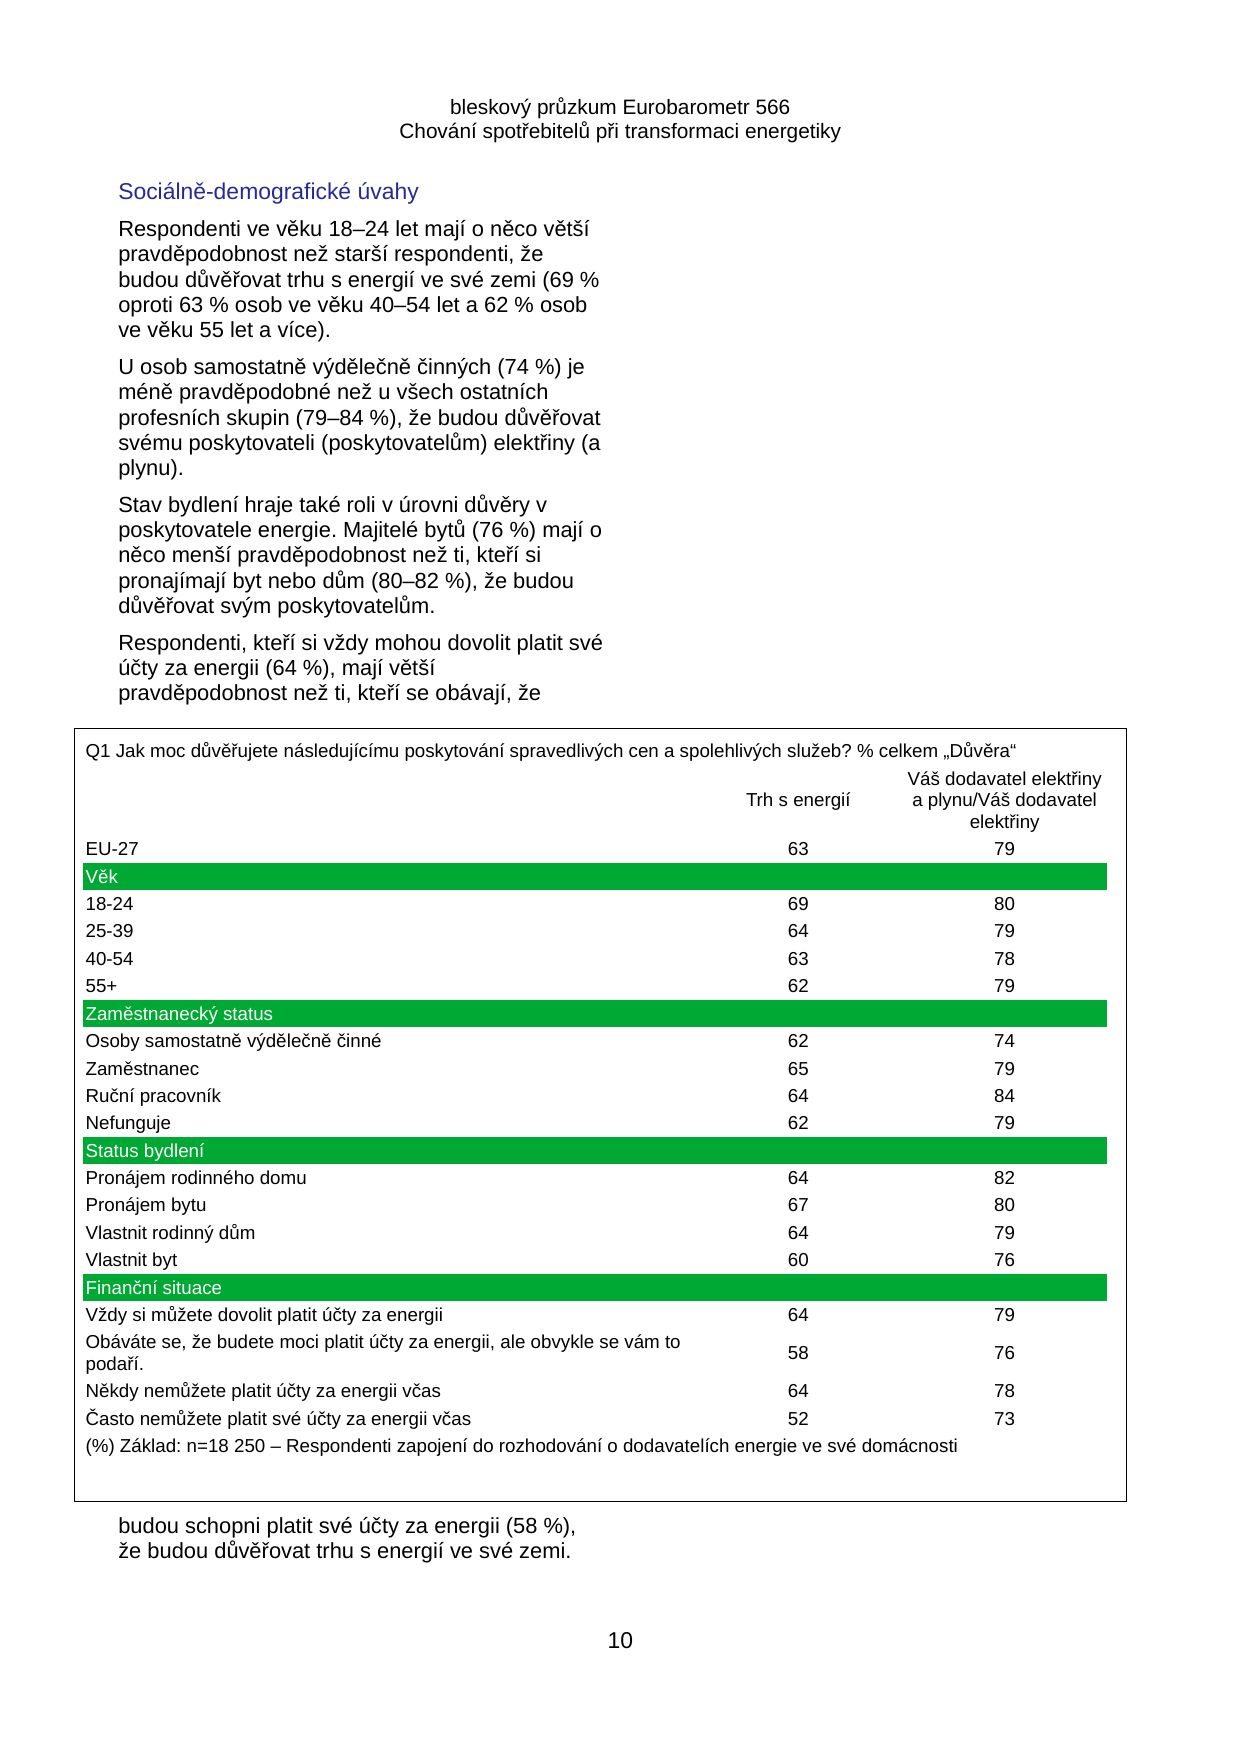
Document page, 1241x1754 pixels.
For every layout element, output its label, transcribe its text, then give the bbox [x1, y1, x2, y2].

table_cell [901, 1274, 1107, 1301]
table_cell 69 [695, 890, 901, 917]
table_cell [695, 863, 901, 890]
table_header Q1 Jak moc důvěřujete následujícímu poskytování spravedlivých cen a spolehlivých služeb? % celkem „Důvěra“ [83, 737, 1107, 765]
table_cell Osoby samostatně výdělečně činné [83, 1027, 695, 1054]
text Sociálně-demografické úvahy [118, 178, 605, 204]
table_cell 82 [901, 1164, 1107, 1191]
table_cell (%) Základ: n=18 250 – Respondenti zapojení do rozhodování o dodavatelích energie ve své domácnosti [83, 1432, 1107, 1459]
table_cell Ruční pracovník [83, 1082, 695, 1109]
table_cell Vždy si můžete dovolit platit účty za energii [83, 1301, 695, 1328]
table_cell 78 [901, 1377, 1107, 1405]
table_cell Finanční situace [83, 1274, 695, 1301]
table_cell 76 [901, 1328, 1107, 1377]
table_cell Nefunguje [83, 1109, 695, 1137]
table_cell 62 [695, 1027, 901, 1054]
table_cell Vlastnit rodinný dům [83, 1219, 695, 1246]
text Respondenti, kteří si vždy mohou dovolit platit své účty za energii (64 %), mají větší pravděpodobnost než ti, kteří se obávají, že [118, 630, 605, 728]
table_cell 40-54 [83, 945, 695, 972]
table_cell [695, 1137, 901, 1164]
table_cell Zaměstnanec [83, 1054, 695, 1082]
table_cell [901, 863, 1107, 890]
table_cell 79 [901, 972, 1107, 999]
table_cell 64 [695, 1377, 901, 1405]
table_cell 79 [901, 1219, 1107, 1246]
table_cell Trh s energií [695, 765, 901, 835]
table_cell 80 [901, 890, 1107, 917]
text Stav bydlení hraje také roli v úrovni důvěry v poskytovatele energie. Majitelé bytů (76 %) mají o něco menší pravděpodobnost než ti, kteří si pronajímají byt nebo dům (80–82 %), že budou důvěřovat svým poskytovatelům. [118, 492, 605, 618]
table_cell 62 [695, 1109, 901, 1137]
table_cell 64 [695, 1164, 901, 1191]
text [75, 729, 1126, 1501]
text Respondenti ve věku 18–24 let mají o něco větší pravděpodobnost než starší respondenti, že budou důvěřovat trhu s energií ve své zemi (69 % oproti 63 % osob ve věku 40–54 let a 62 % osob ve věku 55 let a více). [118, 216, 605, 342]
table_cell 58 [695, 1328, 901, 1377]
table_cell Status bydlení [83, 1137, 695, 1164]
table_cell 76 [901, 1246, 1107, 1273]
table_cell 64 [695, 918, 901, 945]
table_cell 67 [695, 1191, 901, 1219]
table_cell 63 [695, 835, 901, 863]
table_cell 18-24 [83, 890, 695, 917]
table_cell 62 [695, 972, 901, 999]
table_cell 52 [695, 1405, 901, 1432]
table_cell 55+ [83, 972, 695, 999]
text budou schopni platit své účty za energii (58 %), že budou důvěřovat trhu s energií ve své zemi. [118, 1502, 605, 1563]
table_cell 84 [901, 1082, 1107, 1109]
table_cell Často nemůžete platit své účty za energii včas [83, 1405, 695, 1432]
table_cell 63 [695, 945, 901, 972]
table_cell 79 [901, 835, 1107, 863]
table_cell 79 [901, 1109, 1107, 1137]
table_cell Pronájem rodinného domu [83, 1164, 695, 1191]
table_cell [695, 1000, 901, 1027]
table_cell Pronájem bytu [83, 1191, 695, 1219]
table_cell 79 [901, 918, 1107, 945]
table_cell Vlastnit byt [83, 1246, 695, 1273]
table_cell [83, 765, 695, 835]
table_cell 80 [901, 1191, 1107, 1219]
table_cell Někdy nemůžete platit účty za energii včas [83, 1377, 695, 1405]
table_cell 25-39 [83, 918, 695, 945]
table_cell 78 [901, 945, 1107, 972]
table_cell [901, 1137, 1107, 1164]
table_cell [901, 1000, 1107, 1027]
text U osob samostatně výdělečně činných (74 %) je méně pravděpodobné než u všech ostatních profesních skupin (79–84 %), že budou důvěřovat svému poskytovateli (poskytovatelům) elektřiny (a plynu). [118, 354, 605, 480]
table_cell 73 [901, 1405, 1107, 1432]
table_cell Váš dodavatel elektřiny a plynu/Váš dodavatel elektřiny [901, 765, 1107, 835]
table_cell EU-27 [83, 835, 695, 863]
table_cell 79 [901, 1054, 1107, 1082]
table_cell 64 [695, 1301, 901, 1328]
table_cell [695, 1274, 901, 1301]
table_cell Věk [83, 863, 695, 890]
table_cell 74 [901, 1027, 1107, 1054]
table_cell 65 [695, 1054, 901, 1082]
table_cell 79 [901, 1301, 1107, 1328]
table_cell 64 [695, 1082, 901, 1109]
table_cell 60 [695, 1246, 901, 1273]
table_cell 64 [695, 1219, 901, 1246]
table_cell Zaměstnanecký status [83, 1000, 695, 1027]
table_cell Obáváte se, že budete moci platit účty za energii, ale obvykle se vám to podaří. [83, 1328, 695, 1377]
